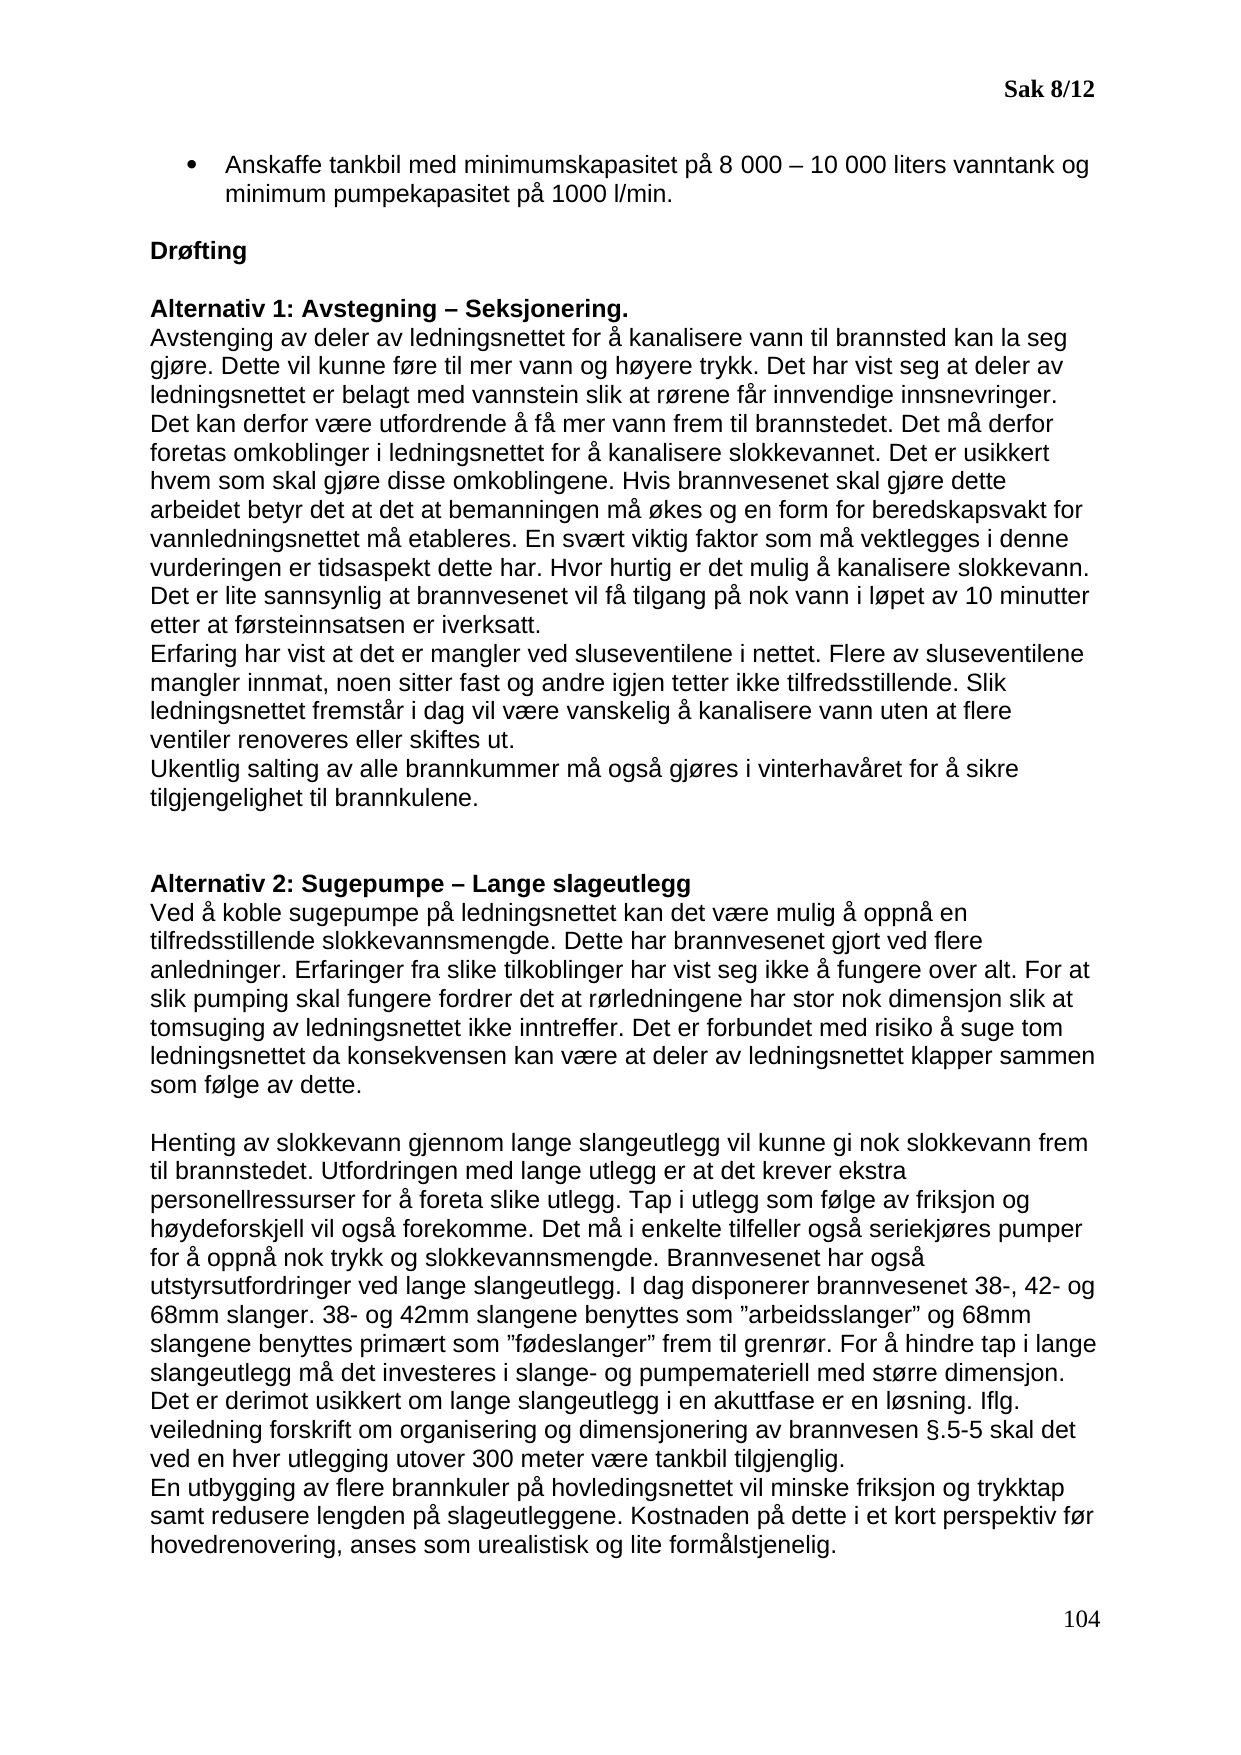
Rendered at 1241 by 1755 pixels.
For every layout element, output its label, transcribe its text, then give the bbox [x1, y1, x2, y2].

text Alternativ 1: Avstegning – Seksjonering. [150, 294, 1100, 323]
text Henting av slokkevann gjennom lange slangeutlegg vil kunne gi nok slokkevann frem til brannstedet. Utfordringen med lange utlegg er at det krever ekstra personellressurser for å foreta slike utlegg. Tap i utlegg som følge av friksjon og høydeforskjell vil også forekomme. Det må i enkelte tilfeller også seriekjøres pumper for å oppnå nok trykk og slokkevannsmengde. Brannvesenet har også utstyrsutfordringer ved lange slangeutlegg. I dag disponerer brannvesenet 38-, 42- og 68mm slanger. 38- og 42mm slangene benyttes som ”arbeidsslanger” og 68mm slangene benyttes primært som ”fødeslanger” frem til grenrør. For å hindre tap i lange slangeutlegg må det investeres i slange- og pumpemateriell med større dimensjon. Det er derimot usikkert om lange slangeutlegg i en akuttfase er en løsning. Iflg. veiledning forskrift om organisering og dimensjonering av brannvesen §.5-5 skal det ved en hver utlegging utover 300 meter være tankbil tilgjenglig. [150, 1128, 1100, 1473]
text Avstenging av deler av ledningsnettet for å kanalisere vann til brannsted kan la seg gjøre. Dette vil kunne føre til mer vann og høyere trykk. Det har vist seg at deler av ledningsnettet er belagt med vannstein slik at rørene får innvendige innsnevringer. Det kan derfor være utfordrende å få mer vann frem til brannstedet. Det må derfor foretas omkoblinger i ledningsnettet for å kanalisere slokkevannet. Det er usikkert hvem som skal gjøre disse omkoblingene. Hvis brannvesenet skal gjøre dette arbeidet betyr det at det at bemanningen må økes og en form for beredskapsvakt for vannledningsnettet må etableres. En svært viktig faktor som må vektlegges i denne vurderingen er tidsaspekt dette har. Hvor hurtig er det mulig å kanalisere slokkevann. Det er lite sannsynlig at brannvesenet vil få tilgang på nok vann i løpet av 10 minutter etter at førsteinnsatsen er iverksatt. [150, 323, 1100, 639]
text Erfaring har vist at det er mangler ved sluseventilene i nettet. Flere av sluseventilene mangler innmat, noen sitter fast og andre igjen tetter ikke tilfredsstillende. Slik ledningsnettet fremstår i dag vil være vanskelig å kanalisere vann uten at flere ventiler renoveres eller skiftes ut. [150, 639, 1100, 754]
text Ved å koble sugepumpe på ledningsnettet kan det være mulig å oppnå en tilfredsstillende slokkevannsmengde. Dette har brannvesenet gjort ved flere anledninger. Erfaringer fra slike tilkoblinger har vist seg ikke å fungere over alt. For at slik pumping skal fungere fordrer det at rørledningene har stor nok dimensjon slik at tomsuging av ledningsnettet ikke inntreffer. Det er forbundet med risiko å suge tom ledningsnettet da konsekvensen kan være at deler av ledningsnettet klapper sammen som følge av dette. [150, 898, 1100, 1099]
list Anskaffe tankbil med minimumskapasitet på 8 000 – 10 000 liters vanntank og minimum pumpekapasitet på 1000 l/min. [187, 150, 1100, 208]
text Ukentlig salting av alle brannkummer må også gjøres i vinterhavåret for å sikre tilgjengelighet til brannkulene. [150, 754, 1100, 811]
text En utbygging av flere brannkuler på hovledingsnettet vil minske friksjon og trykktap samt redusere lengden på slageutleggene. Kostnaden på dette i et kort perspektiv før hovedrenovering, anses som urealistisk og lite formålstjenelig. [150, 1473, 1100, 1559]
text Alternativ 2: Sugepumpe – Lange slageutlegg [150, 869, 1100, 898]
text Drøfting [150, 236, 1100, 265]
